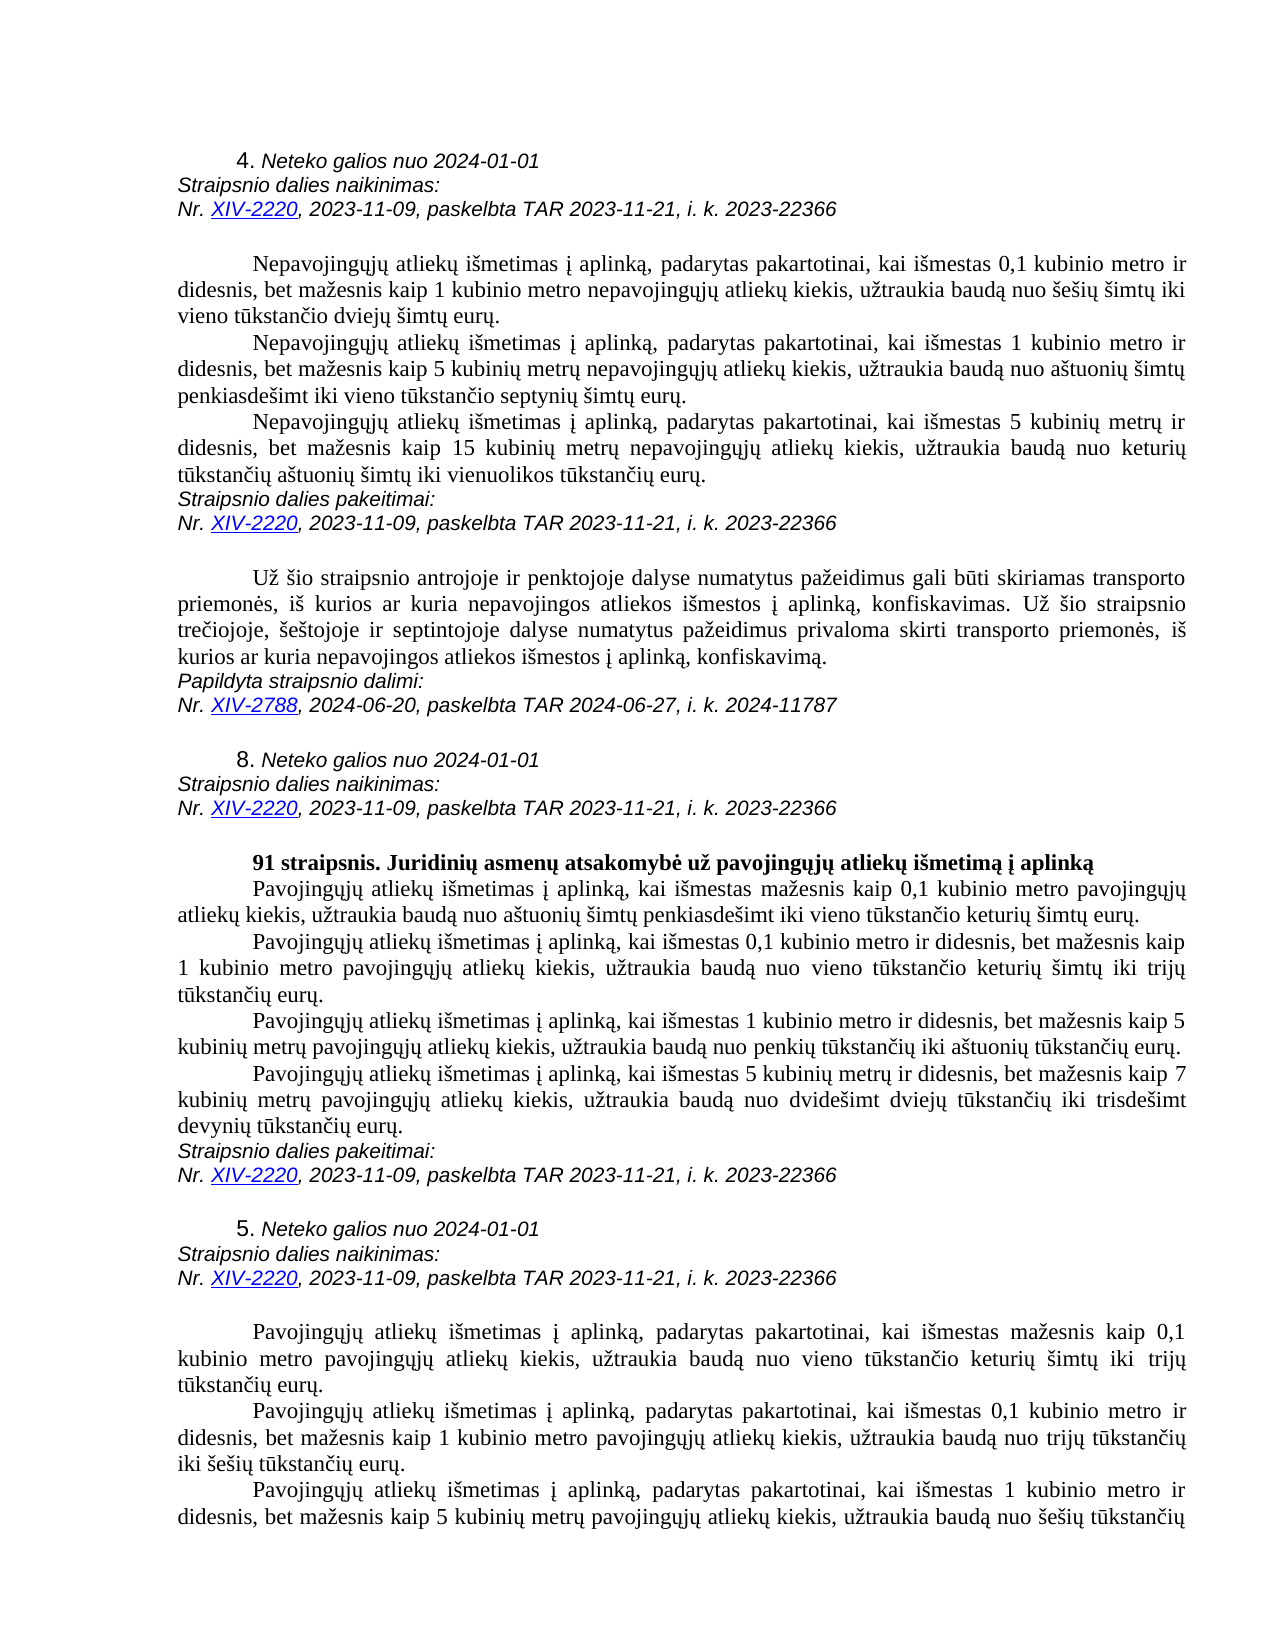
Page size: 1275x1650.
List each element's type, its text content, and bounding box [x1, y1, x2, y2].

text Straipsnio dalies naikinimas: [177, 173, 1186, 197]
text Pavojingųjų atliekų išmetimas į aplinką, padarytas pakartotinai, kai išmestas 0,1 kubinio metro ir didesnis, bet mažesnis kaip 1 kubinio metro pavojingųjų atliekų kiekis, užtraukia baudą nuo trijų tūkstančių iki šešių tūkstančių eurų. [177, 1397, 1186, 1477]
text Straipsnio dalies naikinimas: [177, 1242, 1186, 1266]
text Straipsnio dalies pakeitimai: [177, 487, 1186, 511]
text Nr. XIV-2220, 2023-11-09, paskelbta TAR 2023-11-21, i. k. 2023-22366 [177, 1163, 1186, 1187]
text Už šio straipsnio antrojoje ir penktojoje dalyse numatytus pažeidimus gali būti skiriamas transporto priemonės, iš kurios ar kuria nepavojingos atliekos išmestos į aplinką, konfiskavimas. Už šio straipsnio trečiojoje, šeštojoje ir septintojoje dalyse numatytus pažeidimus privaloma skirti transporto priemonės, iš kurios ar kuria nepavojingos atliekos išmestos į aplinką, konfiskavimą. [177, 564, 1186, 669]
text Nr. XIV-2220, 2023-11-09, paskelbta TAR 2023-11-21, i. k. 2023-22366 [177, 796, 1186, 820]
text Pavojingųjų atliekų išmetimas į aplinką, padarytas pakartotinai, kai išmestas mažesnis kaip 0,1 kubinio metro pavojingųjų atliekų kiekis, užtraukia baudą nuo vieno tūkstančio keturių šimtų iki trijų tūkstančių eurų. [177, 1318, 1186, 1397]
text Pavojingųjų atliekų išmetimas į aplinką, kai išmestas 1 kubinio metro ir didesnis, bet mažesnis kaip 5 kubinių metrų pavojingųjų atliekų kiekis, užtraukia baudą nuo penkių tūkstančių iki aštuonių tūkstančių eurų. [177, 1007, 1186, 1060]
text Pavojingųjų atliekų išmetimas į aplinką, padarytas pakartotinai, kai išmestas 1 kubinio metro ir didesnis, bet mažesnis kaip 5 kubinių metrų pavojingųjų atliekų kiekis, užtraukia baudą nuo šešių tūkstančių [177, 1477, 1186, 1529]
text Nepavojingųjų atliekų išmetimas į aplinką, padarytas pakartotinai, kai išmestas 0,1 kubinio metro ir didesnis, bet mažesnis kaip 1 kubinio metro nepavojingųjų atliekų kiekis, užtraukia baudą nuo šešių šimtų iki vieno tūkstančio dviejų šimtų eurų. [177, 250, 1186, 329]
text 5. Neteko galios nuo 2024-01-01 [177, 1215, 1186, 1242]
text Straipsnio dalies naikinimas: [177, 772, 1186, 796]
text Straipsnio dalies pakeitimai: [177, 1139, 1186, 1163]
text Pavojingųjų atliekų išmetimas į aplinką, kai išmestas 0,1 kubinio metro ir didesnis, bet mažesnis kaip 1 kubinio metro pavojingųjų atliekų kiekis, užtraukia baudą nuo vieno tūkstančio keturių šimtų iki trijų tūkstančių eurų. [177, 928, 1186, 1007]
text Nr. XIV-2220, 2023-11-09, paskelbta TAR 2023-11-21, i. k. 2023-22366 [177, 1266, 1186, 1290]
text Pavojingųjų atliekų išmetimas į aplinką, kai išmestas 5 kubinių metrų ir didesnis, bet mažesnis kaip 7 kubinių metrų pavojingųjų atliekų kiekis, užtraukia baudą nuo dvidešimt dviejų tūkstančių iki trisdešimt devynių tūkstančių eurų. [177, 1060, 1186, 1139]
text Pavojingųjų atliekų išmetimas į aplinką, kai išmestas mažesnis kaip 0,1 kubinio metro pavojingųjų atliekų kiekis, užtraukia baudą nuo aštuonių šimtų penkiasdešimt iki vieno tūkstančio keturių šimtų eurų. [177, 875, 1186, 928]
text Nr. XIV-2220, 2023-11-09, paskelbta TAR 2023-11-21, i. k. 2023-22366 [177, 197, 1186, 221]
text 4. Neteko galios nuo 2024-01-01 [177, 147, 1186, 173]
text Papildyta straipsnio dalimi: [177, 669, 1186, 693]
text Nepavojingųjų atliekų išmetimas į aplinką, padarytas pakartotinai, kai išmestas 5 kubinių metrų ir didesnis, bet mažesnis kaip 15 kubinių metrų nepavojingųjų atliekų kiekis, užtraukia baudą nuo keturių tūkstančių aštuonių šimtų iki vienuolikos tūkstančių eurų. [177, 408, 1186, 487]
text Nr. XIV-2788, 2024-06-20, paskelbta TAR 2024-06-27, i. k. 2024-11787 [177, 693, 1186, 717]
text 91 straipsnis. Juridinių asmenų atsakomybė už pavojingųjų atliekų išmetimą į aplinką [252, 849, 1186, 875]
text Nr. XIV-2220, 2023-11-09, paskelbta TAR 2023-11-21, i. k. 2023-22366 [177, 511, 1186, 535]
text 8. Neteko galios nuo 2024-01-01 [177, 746, 1186, 772]
text Nepavojingųjų atliekų išmetimas į aplinką, padarytas pakartotinai, kai išmestas 1 kubinio metro ir didesnis, bet mažesnis kaip 5 kubinių metrų nepavojingųjų atliekų kiekis, užtraukia baudą nuo aštuonių šimtų penkiasdešimt iki vieno tūkstančio septynių šimtų eurų. [177, 329, 1186, 408]
